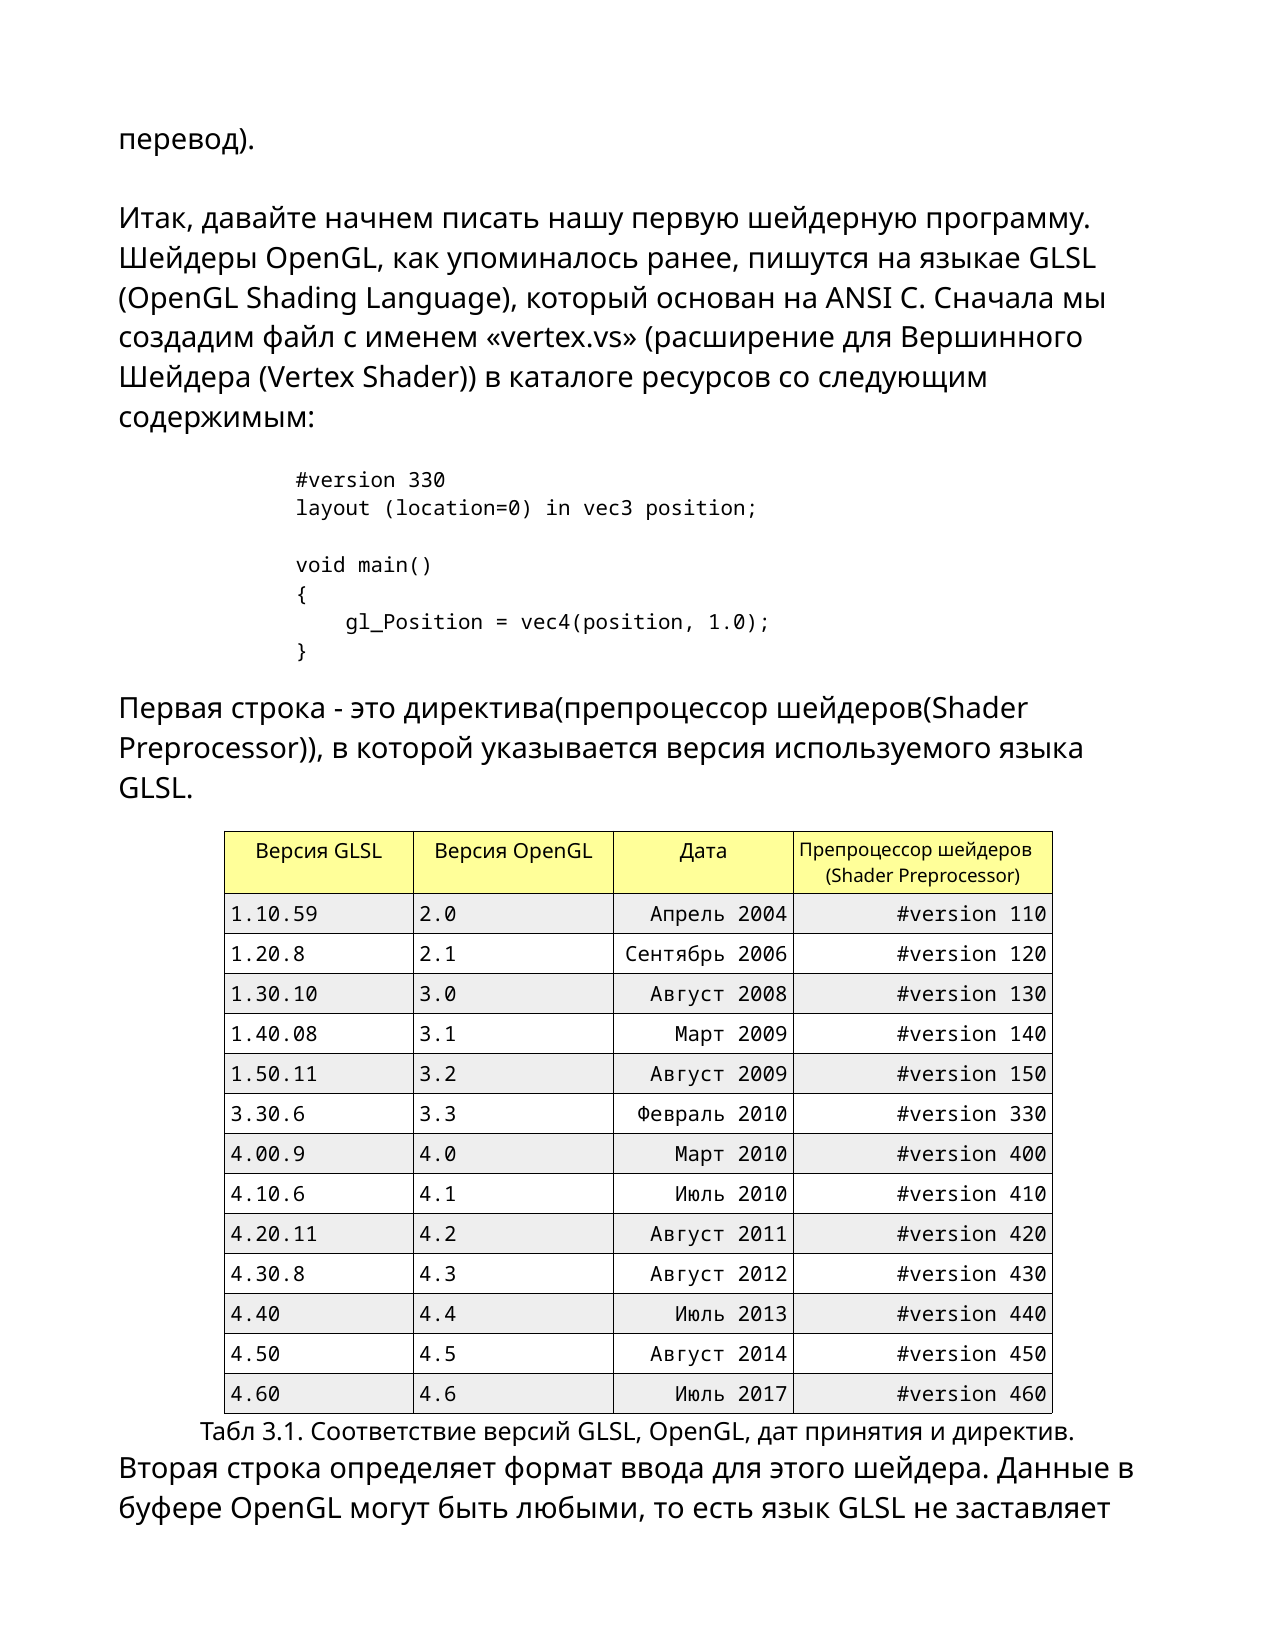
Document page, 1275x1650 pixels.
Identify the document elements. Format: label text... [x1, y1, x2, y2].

table_cell 1.40.08 [225, 1014, 413, 1053]
table_cell Август 2012 [614, 1254, 793, 1293]
table_cell 4.40 [225, 1294, 413, 1333]
text { [295, 579, 1157, 607]
table_cell #version 110 [794, 894, 1052, 933]
table_cell #version 120 [794, 934, 1052, 973]
table_cell #version 140 [794, 1014, 1052, 1053]
table_cell #version 450 [794, 1334, 1052, 1373]
table_cell 4.3 [414, 1254, 613, 1293]
table_cell #version 130 [794, 974, 1052, 1013]
table_cell 4.0 [414, 1134, 613, 1173]
text Первая строка - это директива(препроцессор шейдеров(Shader Preprocessor)), в которой указывается версия используемого языка GLSL. [118, 688, 1157, 807]
table_cell 4.1 [414, 1174, 613, 1213]
table_header Версия OpenGL [414, 832, 613, 893]
table_header Версия GLSL [225, 832, 413, 893]
text Вторая строка определяет формат ввода для этого шейдера. Данные в буфере OpenGL могут быть любыми, то есть язык GLSL не заставляет [118, 1447, 1157, 1527]
table_cell Март 2009 [614, 1014, 793, 1053]
text layout (location=0) in vec3 position; [295, 493, 1157, 522]
table_cell #version 400 [794, 1134, 1052, 1173]
text void main() [295, 550, 1157, 579]
table_cell Август 2011 [614, 1214, 793, 1253]
table_cell 3.2 [414, 1054, 613, 1093]
table_cell Апрель 2004 [614, 894, 793, 933]
table_cell 4.2 [414, 1214, 613, 1253]
table_cell Июль 2010 [614, 1174, 793, 1213]
table_cell Август 2009 [614, 1054, 793, 1093]
table_cell Сентябрь 2006 [614, 934, 793, 973]
table_cell 1.20.8 [225, 934, 413, 973]
table_cell 2.1 [414, 934, 613, 973]
table_cell 4.4 [414, 1294, 613, 1333]
table_header Дата [614, 832, 793, 893]
table_cell #version 330 [794, 1094, 1052, 1133]
table_cell #version 460 [794, 1374, 1052, 1413]
text gl_Position = vec4(position, 1.0); [295, 607, 1157, 636]
table_cell 2.0 [414, 894, 613, 933]
table_cell Июль 2013 [614, 1294, 793, 1333]
table_cell 4.60 [225, 1374, 413, 1413]
table_cell 1.10.59 [225, 894, 413, 933]
table_cell 1.30.10 [225, 974, 413, 1013]
table_cell 4.20.11 [225, 1214, 413, 1253]
table_cell Март 2010 [614, 1134, 793, 1173]
text } [295, 636, 1157, 664]
text Табл 3.1. Соответствие версий GLSL, OpenGL, дат принятия и директив. [118, 1413, 1157, 1447]
table_cell #version 440 [794, 1294, 1052, 1333]
table_cell 4.10.6 [225, 1174, 413, 1213]
table_cell #version 150 [794, 1054, 1052, 1093]
table_cell 4.50 [225, 1334, 413, 1373]
table_cell 3.0 [414, 974, 613, 1013]
table_cell Июль 2017 [614, 1374, 793, 1413]
table_cell 4.30.8 [225, 1254, 413, 1293]
table_cell 3.1 [414, 1014, 613, 1053]
table_cell 4.6 [414, 1374, 613, 1413]
text #version 330 [295, 465, 1157, 493]
table_cell 3.3 [414, 1094, 613, 1133]
table_cell #version 420 [794, 1214, 1052, 1253]
table_header Препроцессор шейдеров (Shader Preprocessor) [794, 832, 1052, 893]
table_cell 3.30.6 [225, 1094, 413, 1133]
table_cell #version 430 [794, 1254, 1052, 1293]
table_cell #version 410 [794, 1174, 1052, 1213]
table_cell Август 2014 [614, 1334, 793, 1373]
table_cell 4.00.9 [225, 1134, 413, 1173]
table_cell 1.50.11 [225, 1054, 413, 1093]
text перевод). Итак, давайте начнем писать нашу первую шейдерную программу. Шейдеры OpenGL, как упоминалось ранее, пишутся на языкае GLSL (OpenGL Shading Language), который основан на ANSI C. Сначала мы создадим файл с именем «vertex.vs» (расширение для Вершинного Шейдера (Vertex Shader)) в каталоге ресурсов со следующим содержимым: [118, 118, 1157, 436]
table_cell 4.5 [414, 1334, 613, 1373]
table_cell Февраль 2010 [614, 1094, 793, 1133]
table_cell Август 2008 [614, 974, 793, 1013]
